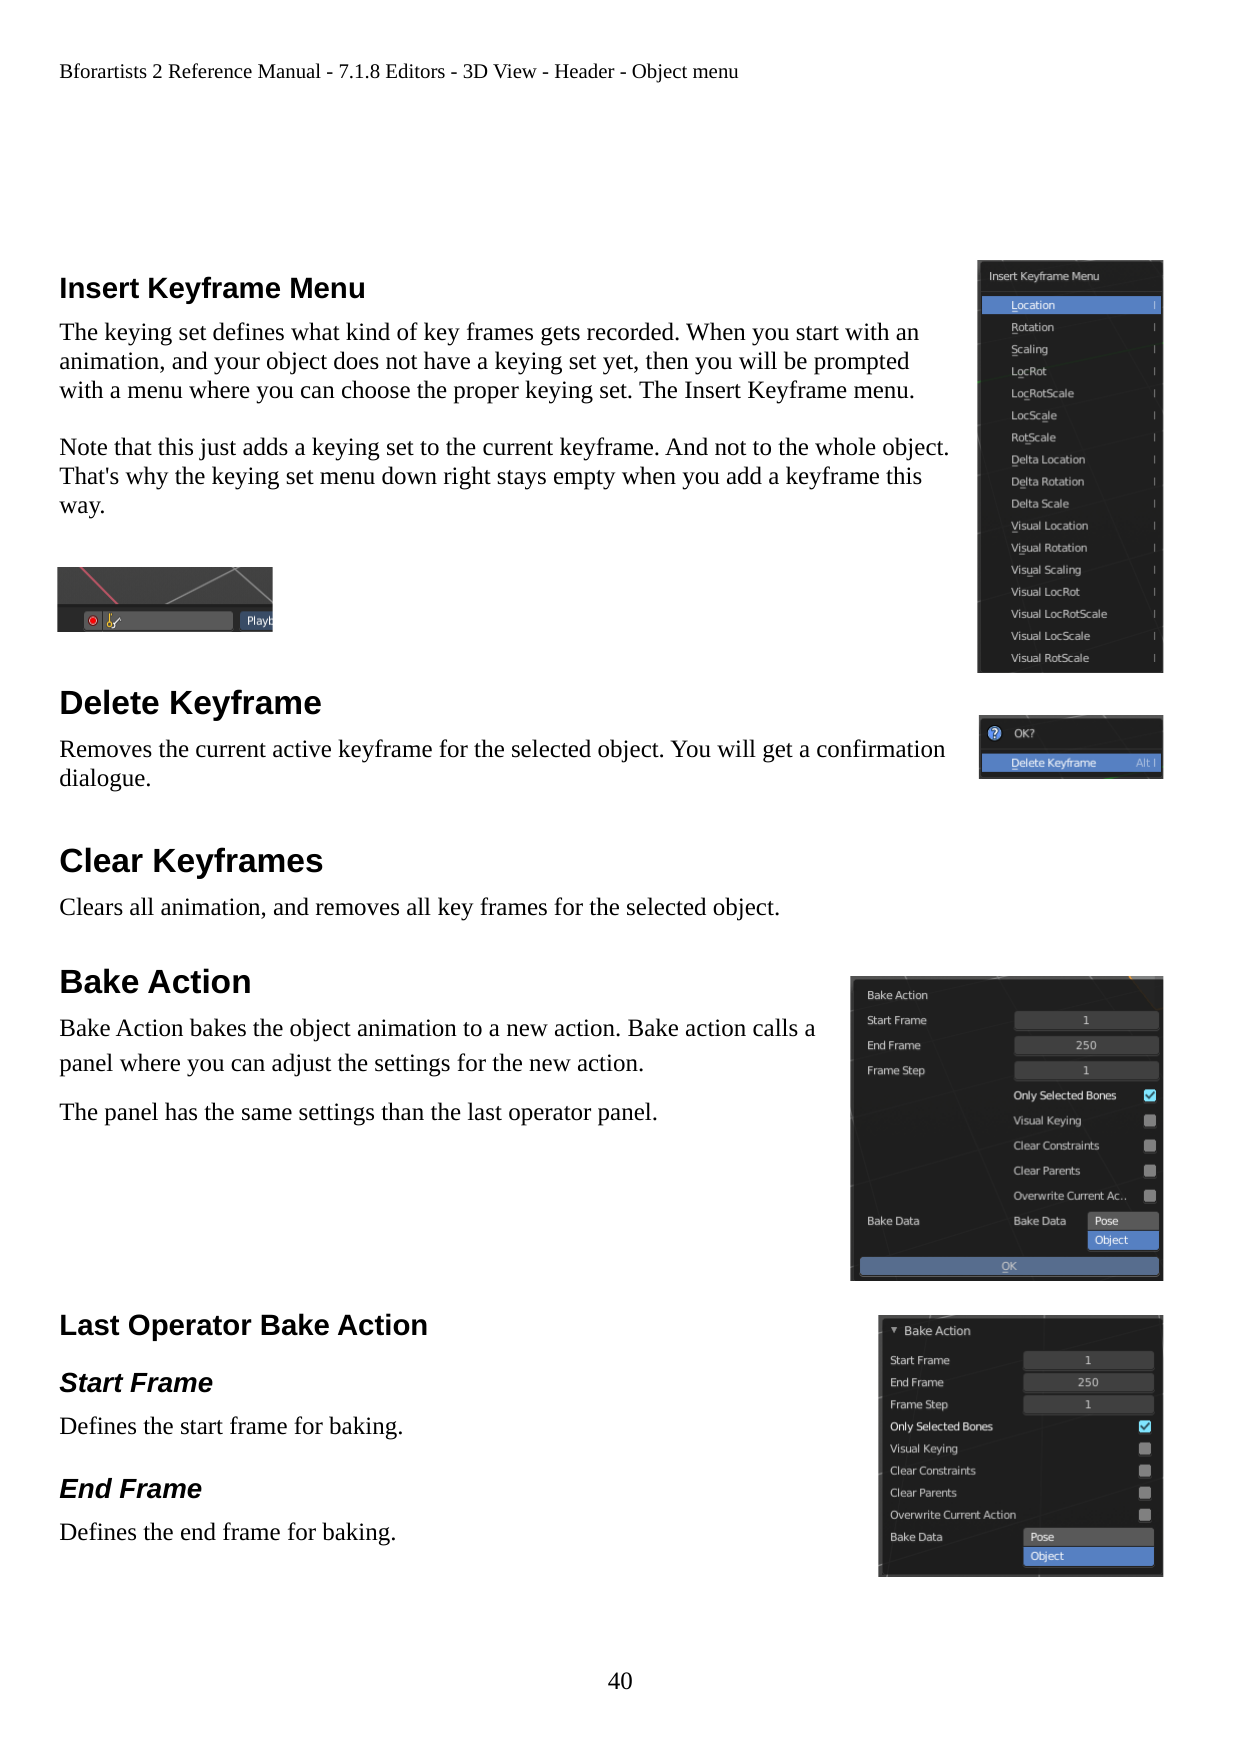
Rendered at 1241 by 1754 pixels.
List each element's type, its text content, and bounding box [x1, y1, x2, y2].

subtitle [1164, 1472, 1181, 1504]
picture [850, 976, 1164, 1281]
text The keying set defines what kind of key frames gets recorded. When you start with an [59, 317, 977, 346]
subtitle Insert Keyframe Menu [59, 271, 977, 305]
subtitle Start Frame [59, 1367, 878, 1398]
text animation, and your object does not have a keying set yet, then you will be prompted with a menu where you can choose the proper keying set. The Insert Keyframe menu. [59, 346, 977, 403]
subtitle Last Operator Bake Action [59, 1308, 1181, 1342]
text Defines the start frame for baking. [59, 1411, 878, 1440]
subtitle [1164, 271, 1181, 305]
subtitle Delete Keyframe [59, 683, 1181, 722]
subtitle [1164, 1367, 1181, 1398]
text Defines the end frame for baking. [59, 1517, 878, 1546]
subtitle End Frame [59, 1472, 878, 1504]
picture [977, 260, 1164, 673]
text The panel has the same settings than the last operator panel. [59, 1097, 850, 1126]
subtitle Clear Keyframes [59, 841, 1181, 880]
picture [878, 1315, 1164, 1577]
text Clears all animation, and removes all key frames for the selected object. [59, 892, 1181, 921]
picture [57, 567, 273, 632]
text Bake Action bakes the object animation to a new action. Bake action calls a panel where you can adjust the settings for the new action. [59, 1013, 850, 1077]
subtitle Bake Action [59, 962, 1181, 1001]
text Note that this just adds a keying set to the current keyframe. And not to the whole object. That's why the keying set menu down right stays empty when you add a keyframe this way. [59, 432, 977, 518]
picture [978, 715, 1164, 779]
text Removes the current active keyframe for the selected object. You will get a confirmation dialogue. [59, 734, 1181, 792]
